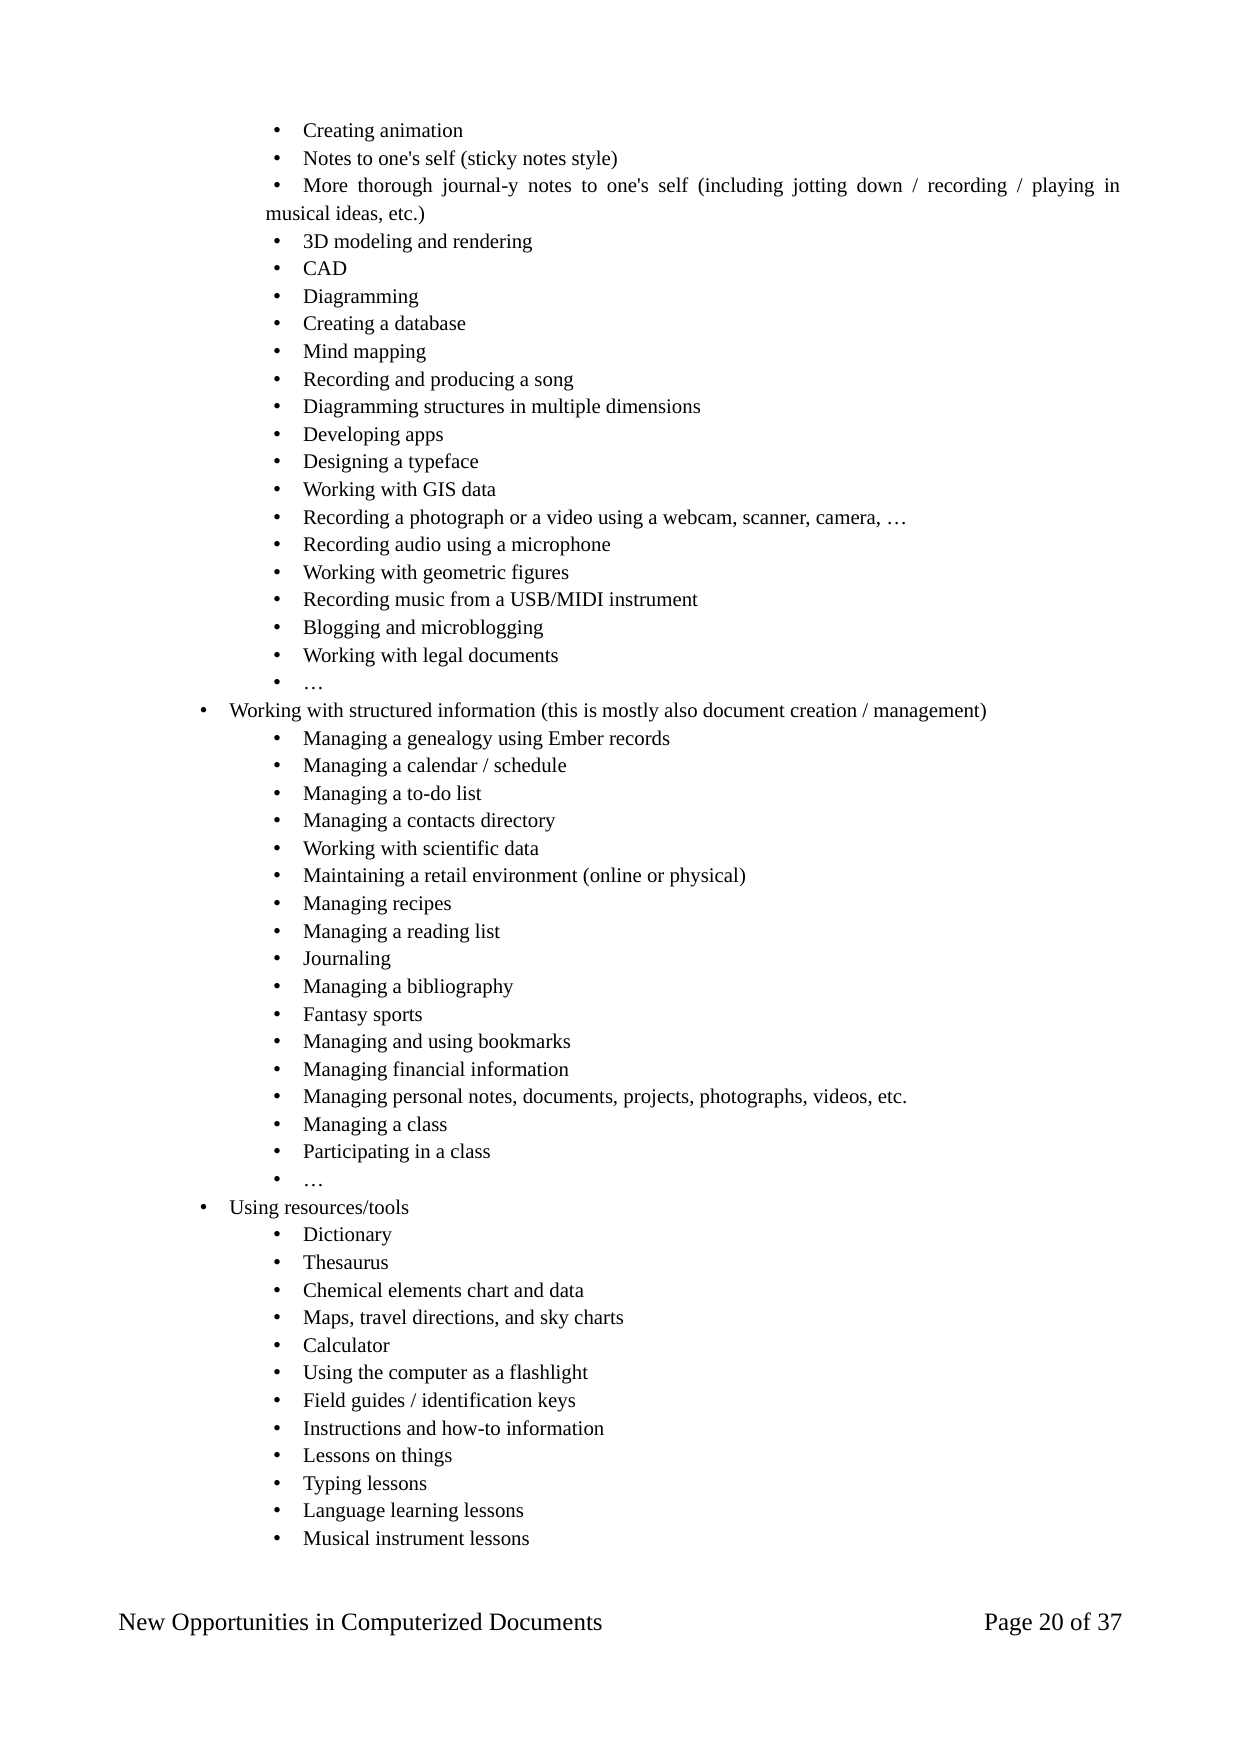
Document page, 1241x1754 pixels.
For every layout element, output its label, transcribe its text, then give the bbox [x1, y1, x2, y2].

list Diagramming [236, 284, 1122, 308]
list Managing a to-do list [236, 781, 1122, 805]
list … [236, 670, 1122, 694]
list Blogging and microblogging [236, 615, 1122, 639]
list Journaling [236, 946, 1122, 970]
list Using resources/tools [162, 1195, 1122, 1219]
list Chemical elements chart and data [236, 1277, 1122, 1302]
list Developing apps [236, 422, 1122, 446]
list Recording and producing a song [236, 367, 1122, 391]
list Managing a bibliography [236, 974, 1122, 998]
list 3D modeling and rendering [236, 228, 1122, 253]
list Working with scientific data [236, 836, 1122, 860]
list Creating a database [236, 311, 1122, 335]
list Designing a typeface [236, 449, 1122, 473]
list Maintaining a retail environment (online or physical) [236, 863, 1122, 887]
list Field guides / identification keys [236, 1388, 1122, 1412]
list More thorough journal-y notes to one's self (including jotting down / recording / playing in musical ideas, etc.) [236, 173, 1122, 225]
list Managing a genealogy using Ember records [236, 725, 1122, 749]
list Managing a contacts directory [236, 808, 1122, 832]
list Recording music from a USB/MIDI instrument [236, 587, 1122, 611]
list Fantasy sports [236, 1001, 1122, 1026]
list Diagramming structures in multiple dimensions [236, 394, 1122, 418]
list Creating animation [236, 118, 1122, 142]
list Managing and using bookmarks [236, 1029, 1122, 1053]
list Participating in a class [236, 1139, 1122, 1163]
list Working with legal documents [236, 643, 1122, 667]
list Mind mapping [236, 339, 1122, 363]
list Working with structured information (this is mostly also document creation / management) [162, 698, 1122, 722]
list Musical instrument lessons [236, 1526, 1122, 1550]
list Maps, travel directions, and sky charts [236, 1305, 1122, 1329]
list Recording audio using a microphone [236, 532, 1122, 556]
list Lessons on things [236, 1443, 1122, 1467]
list Dictionary [236, 1222, 1122, 1246]
list Managing recipes [236, 891, 1122, 915]
list Working with GIS data [236, 477, 1122, 501]
list Using the computer as a flashlight [236, 1360, 1122, 1384]
list Language learning lessons [236, 1498, 1122, 1522]
list Managing a reading list [236, 919, 1122, 943]
list Managing personal notes, documents, projects, photographs, videos, etc. [236, 1084, 1122, 1108]
list CAD [236, 256, 1122, 280]
list Managing a calendar / schedule [236, 753, 1122, 777]
list Notes to one's self (sticky notes style) [236, 146, 1122, 170]
list Typing lessons [236, 1471, 1122, 1495]
list Recording a photograph or a video using a webcam, scanner, camera, … [236, 504, 1122, 529]
list Managing a class [236, 1112, 1122, 1136]
list … [236, 1167, 1122, 1191]
list Managing financial information [236, 1057, 1122, 1081]
list Instructions and how-to information [236, 1416, 1122, 1439]
list Calculator [236, 1333, 1122, 1357]
list Thesaurus [236, 1250, 1122, 1274]
list Working with geometric figures [236, 560, 1122, 584]
